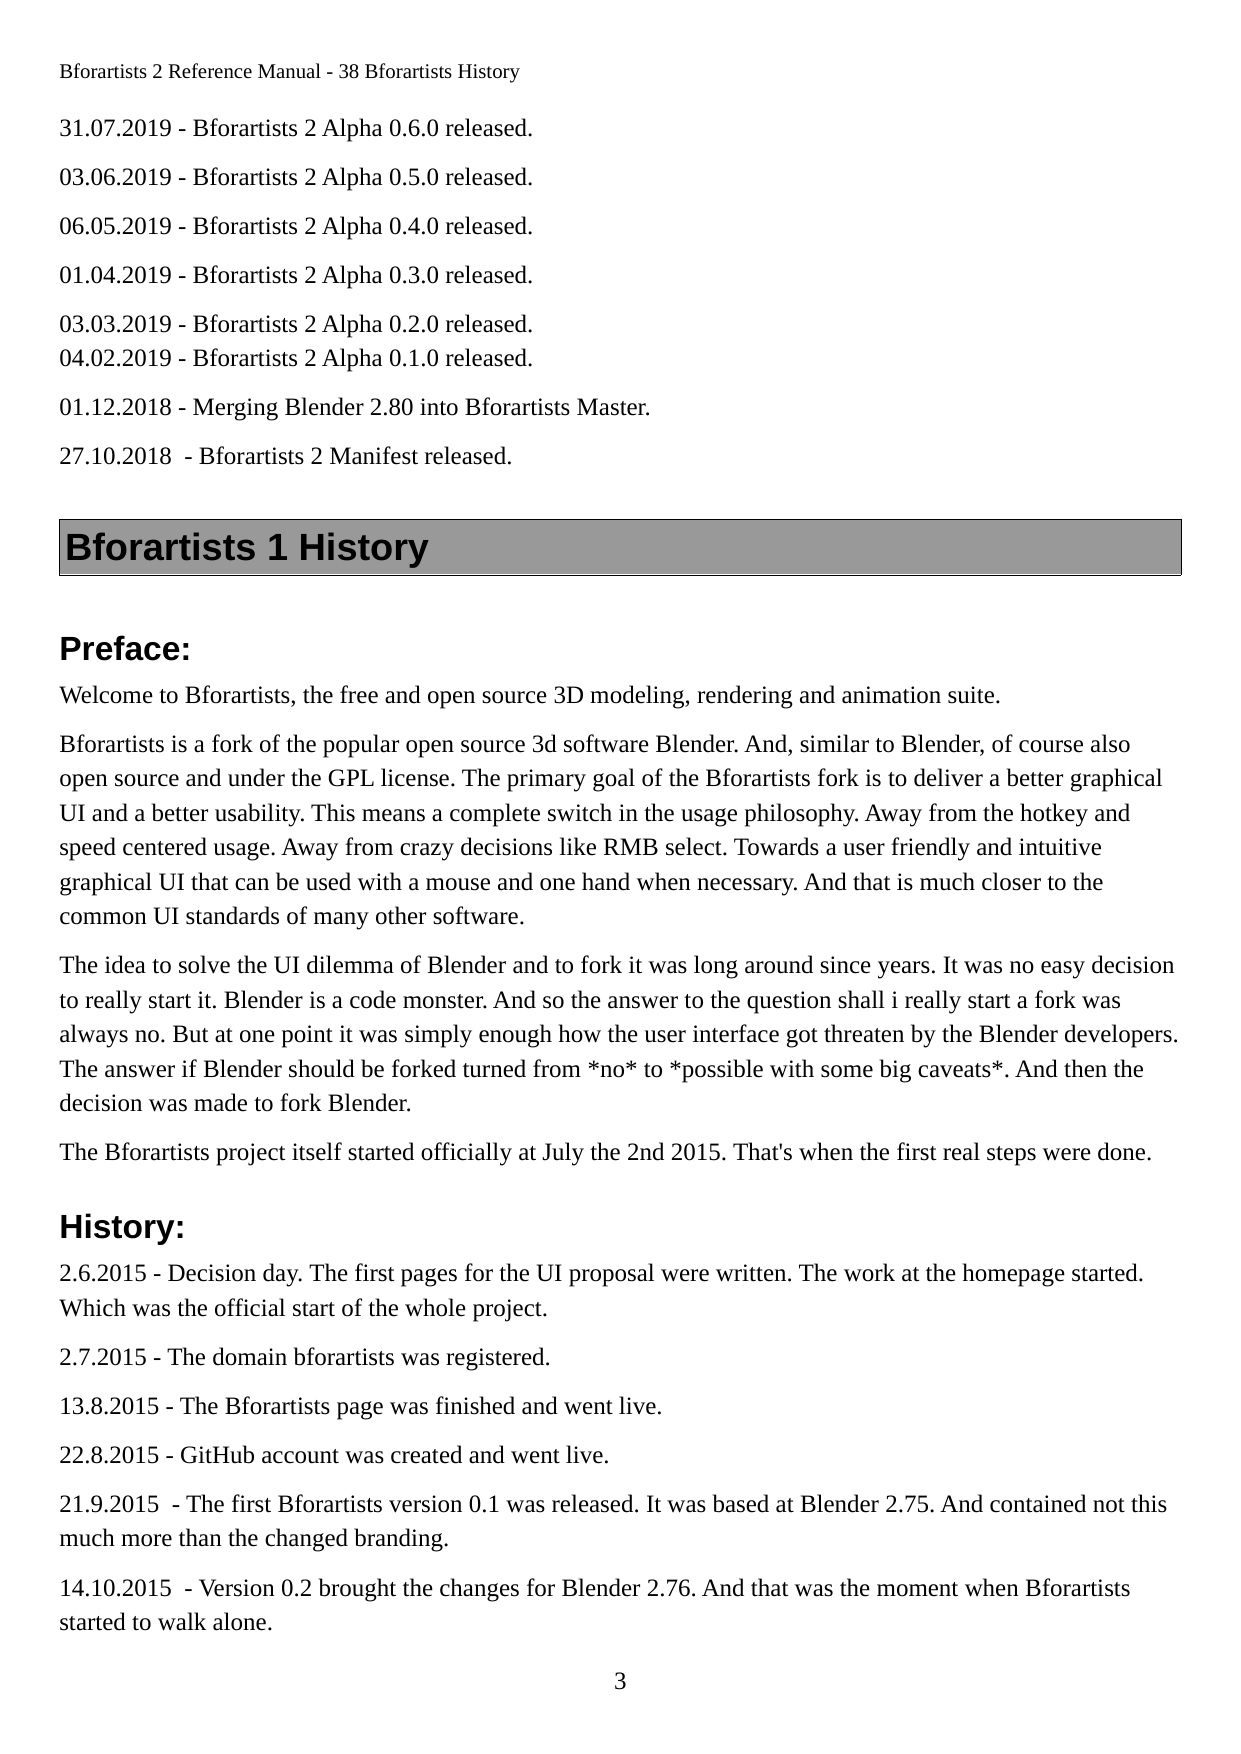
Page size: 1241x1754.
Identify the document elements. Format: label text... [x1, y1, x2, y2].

text 21.9.2015 - The first Bforartists version 0.1 was released. It was based at Blender 2.75. And contained not this much more than the changed branding. [59, 1489, 1181, 1552]
text The Bforartists project itself started officially at July the 2nd 2015. That's when the first real steps were done. [59, 1137, 1181, 1166]
text Bforartists is a fork of the popular open source 3d software Blender. And, similar to Blender, of course also open source and under the GPL license. The primary goal of the Bforartists fork is to deliver a better graphical UI and a better usability. This means a complete switch in the usage philosophy. Away from the hotkey and speed centered usage. Away from crazy decisions like RMB select. Towards a user friendly and intuitive graphical UI that can be used with a mouse and one hand when necessary. And that is much closer to the common UI standards of many other software. [59, 729, 1181, 930]
text 31.07.2019 - Bforartists 2 Alpha 0.6.0 released. [59, 113, 1181, 141]
subtitle Preface: [59, 629, 1181, 667]
text 01.04.2019 - Bforartists 2 Alpha 0.3.0 released. [59, 260, 1181, 288]
table_header Bforartists 1 History [60, 520, 1181, 574]
text Welcome to Bforartists, the free and open source 3D modeling, rendering and animation suite. [59, 680, 1181, 708]
subtitle History: [59, 1207, 1181, 1246]
text 13.8.2015 - The Bforartists page was finished and went live. [59, 1391, 1181, 1420]
text 14.10.2015 - Version 0.2 brought the changes for Blender 2.76. And that was the moment when Bforartists started to walk alone. [59, 1573, 1181, 1636]
text 2.6.2015 - Decision day. The first pages for the UI proposal were written. The work at the homepage started. Which was the official start of the whole project. [59, 1258, 1181, 1322]
text 03.03.2019 - Bforartists 2 Alpha 0.2.0 released. 04.02.2019 - Bforartists 2 Alpha 0.1.0 released. [59, 309, 1181, 372]
text 22.8.2015 - GitHub account was created and went live. [59, 1440, 1181, 1469]
text The idea to solve the UI dilemma of Blender and to fork it was long around since years. It was no easy decision to really start it. Blender is a code monster. And so the answer to the question shall i really start a fork was always no. But at one point it was simply enough how the user interface got threaten by the Blender developers. The answer if Blender should be forked turned from *no* to *possible with some big caveats*. And then the decision was made to fork Blender. [59, 950, 1181, 1117]
text 2.7.2015 - The domain bforartists was registered. [59, 1342, 1181, 1371]
text 27.10.2018 - Bforartists 2 Manifest released. [59, 441, 1181, 470]
text 01.12.2018 - Merging Blender 2.80 into Bforartists Master. [59, 392, 1181, 421]
text 06.05.2019 - Bforartists 2 Alpha 0.4.0 released. [59, 211, 1181, 239]
text 03.06.2019 - Bforartists 2 Alpha 0.5.0 released. [59, 162, 1181, 190]
